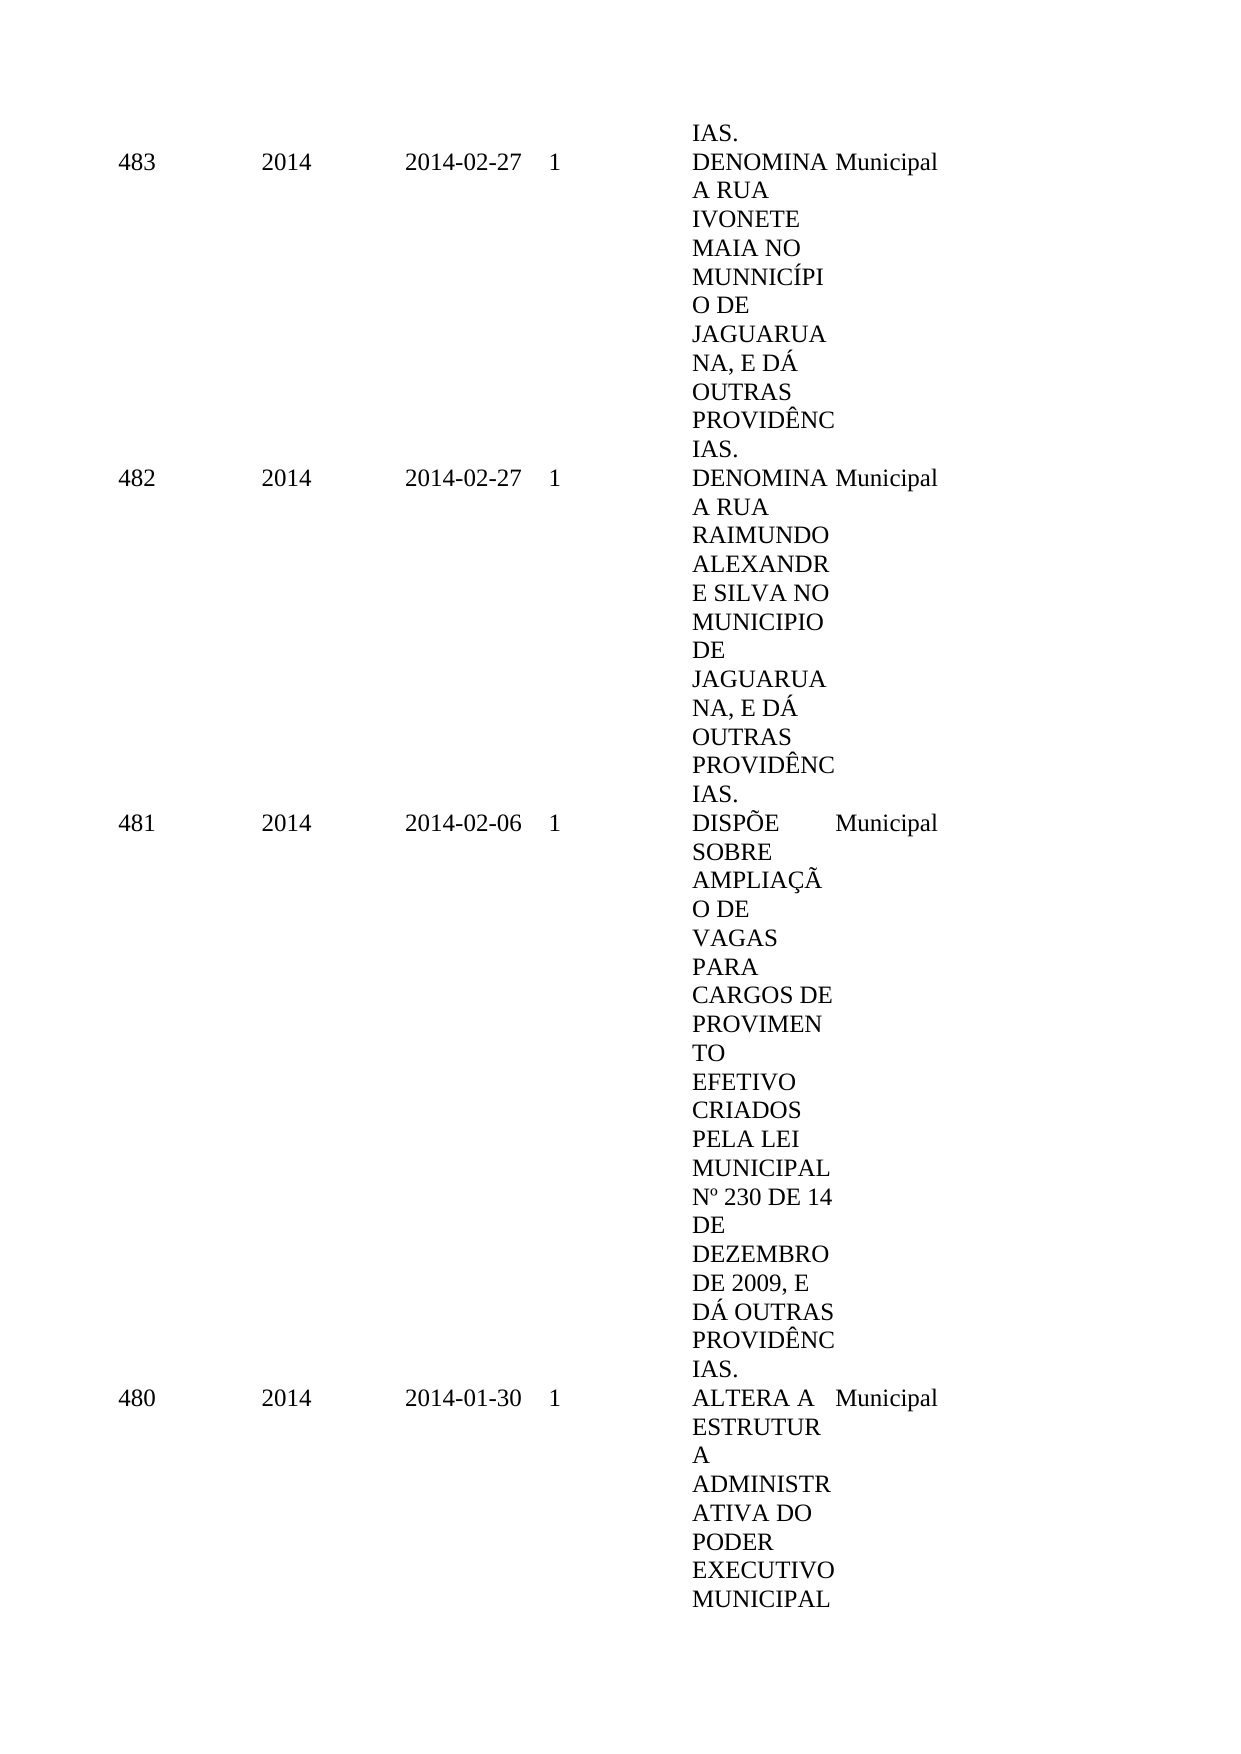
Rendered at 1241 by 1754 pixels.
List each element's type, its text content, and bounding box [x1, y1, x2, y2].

table_cell 1 [548, 463, 692, 808]
table_cell 2014-02-27 [405, 463, 548, 808]
table_cell [548, 118, 692, 147]
table_cell [118, 118, 261, 147]
table_cell 1 [548, 1383, 692, 1613]
table_cell Municipal [835, 1383, 979, 1613]
table_cell [979, 1383, 1122, 1613]
table_cell [979, 463, 1122, 808]
table_cell [979, 808, 1122, 1383]
table_cell 2014 [261, 808, 405, 1383]
table_cell IAS. [692, 118, 835, 147]
table_cell [405, 118, 548, 147]
table_cell 480 [118, 1383, 261, 1613]
table_cell 1 [548, 147, 692, 463]
table_cell 481 [118, 808, 261, 1383]
table_cell ALTERA A ESTRUTURA ADMINISTRATIVA DO PODER EXECUTIVO MUNICIPAL [692, 1383, 835, 1613]
table_cell 2014-02-27 [405, 147, 548, 463]
table_cell [835, 118, 979, 147]
table_cell [979, 118, 1122, 147]
table_cell 2014 [261, 147, 405, 463]
table_cell 2014 [261, 463, 405, 808]
table_cell 482 [118, 463, 261, 808]
table_cell [979, 147, 1122, 463]
table_cell Municipal [835, 147, 979, 463]
table_cell DENOMINA A RUA RAIMUNDO ALEXANDRE SILVA NO MUNICIPIO DE JAGUARUANA, E DÁ OUTRAS PROVIDÊNCIAS. [692, 463, 835, 808]
table_cell 2014-01-30 [405, 1383, 548, 1613]
table_cell DENOMINA A RUA IVONETE MAIA NO MUNNICÍPIO DE JAGUARUANA, E DÁ OUTRAS PROVIDÊNCIAS. [692, 147, 835, 463]
table_cell Municipal [835, 463, 979, 808]
table_cell 1 [548, 808, 692, 1383]
table_cell DISPÕE SOBRE AMPLIAÇÃO DE VAGAS PARA CARGOS DE PROVIMENTO EFETIVO CRIADOS PELA LEI MUNICIPAL Nº 230 DE 14 DE DEZEMBRO DE 2009, E DÁ OUTRAS PROVIDÊNCIAS. [692, 808, 835, 1383]
table_cell Municipal [835, 808, 979, 1383]
table_cell 2014-02-06 [405, 808, 548, 1383]
table_cell 483 [118, 147, 261, 463]
table_cell [261, 118, 405, 147]
table_cell 2014 [261, 1383, 405, 1613]
